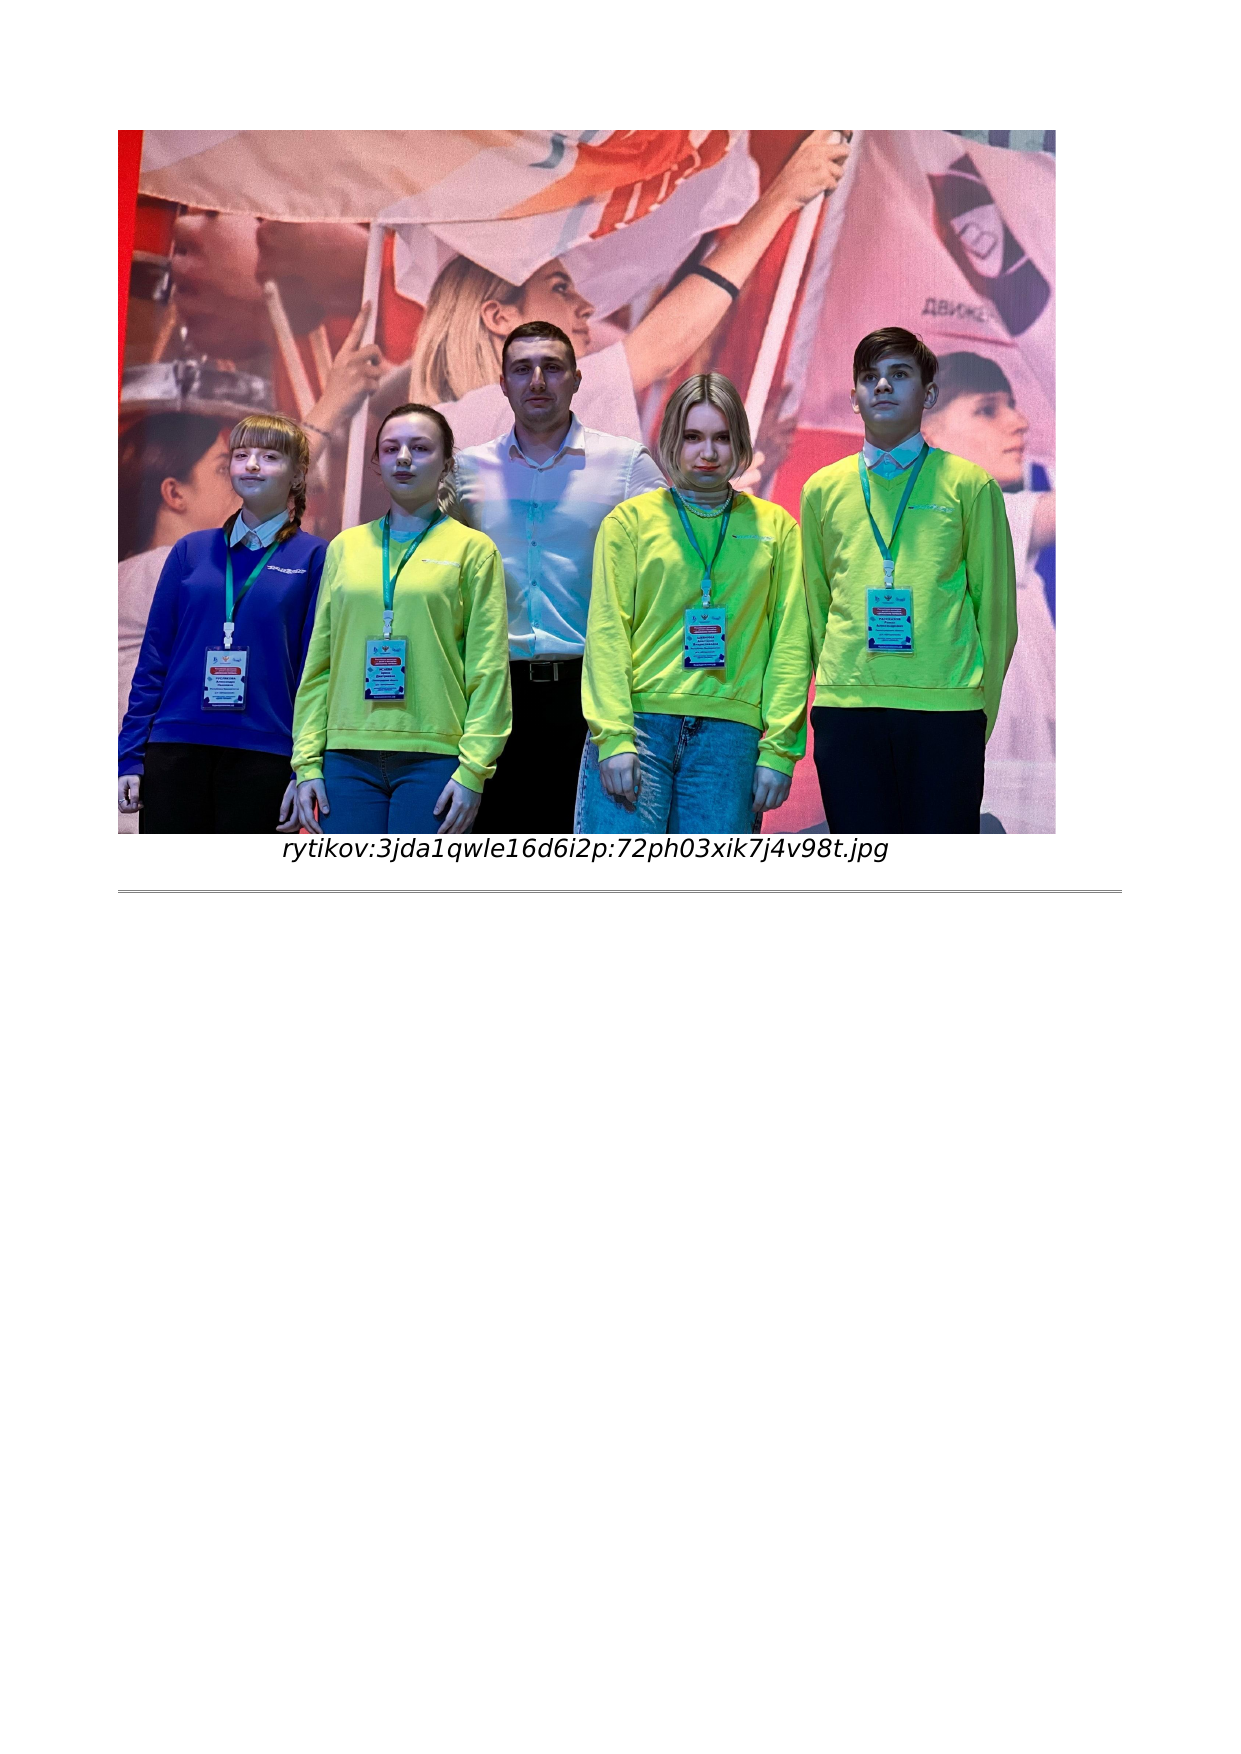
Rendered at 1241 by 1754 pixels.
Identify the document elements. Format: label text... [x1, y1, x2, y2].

picture [640, 808, 653, 821]
text rytikov:3jda1qwle16d6i2p:72ph03xik7j4v98t.jpg [118, 834, 1056, 863]
picture [618, 822, 653, 834]
picture [118, 130, 1056, 834]
